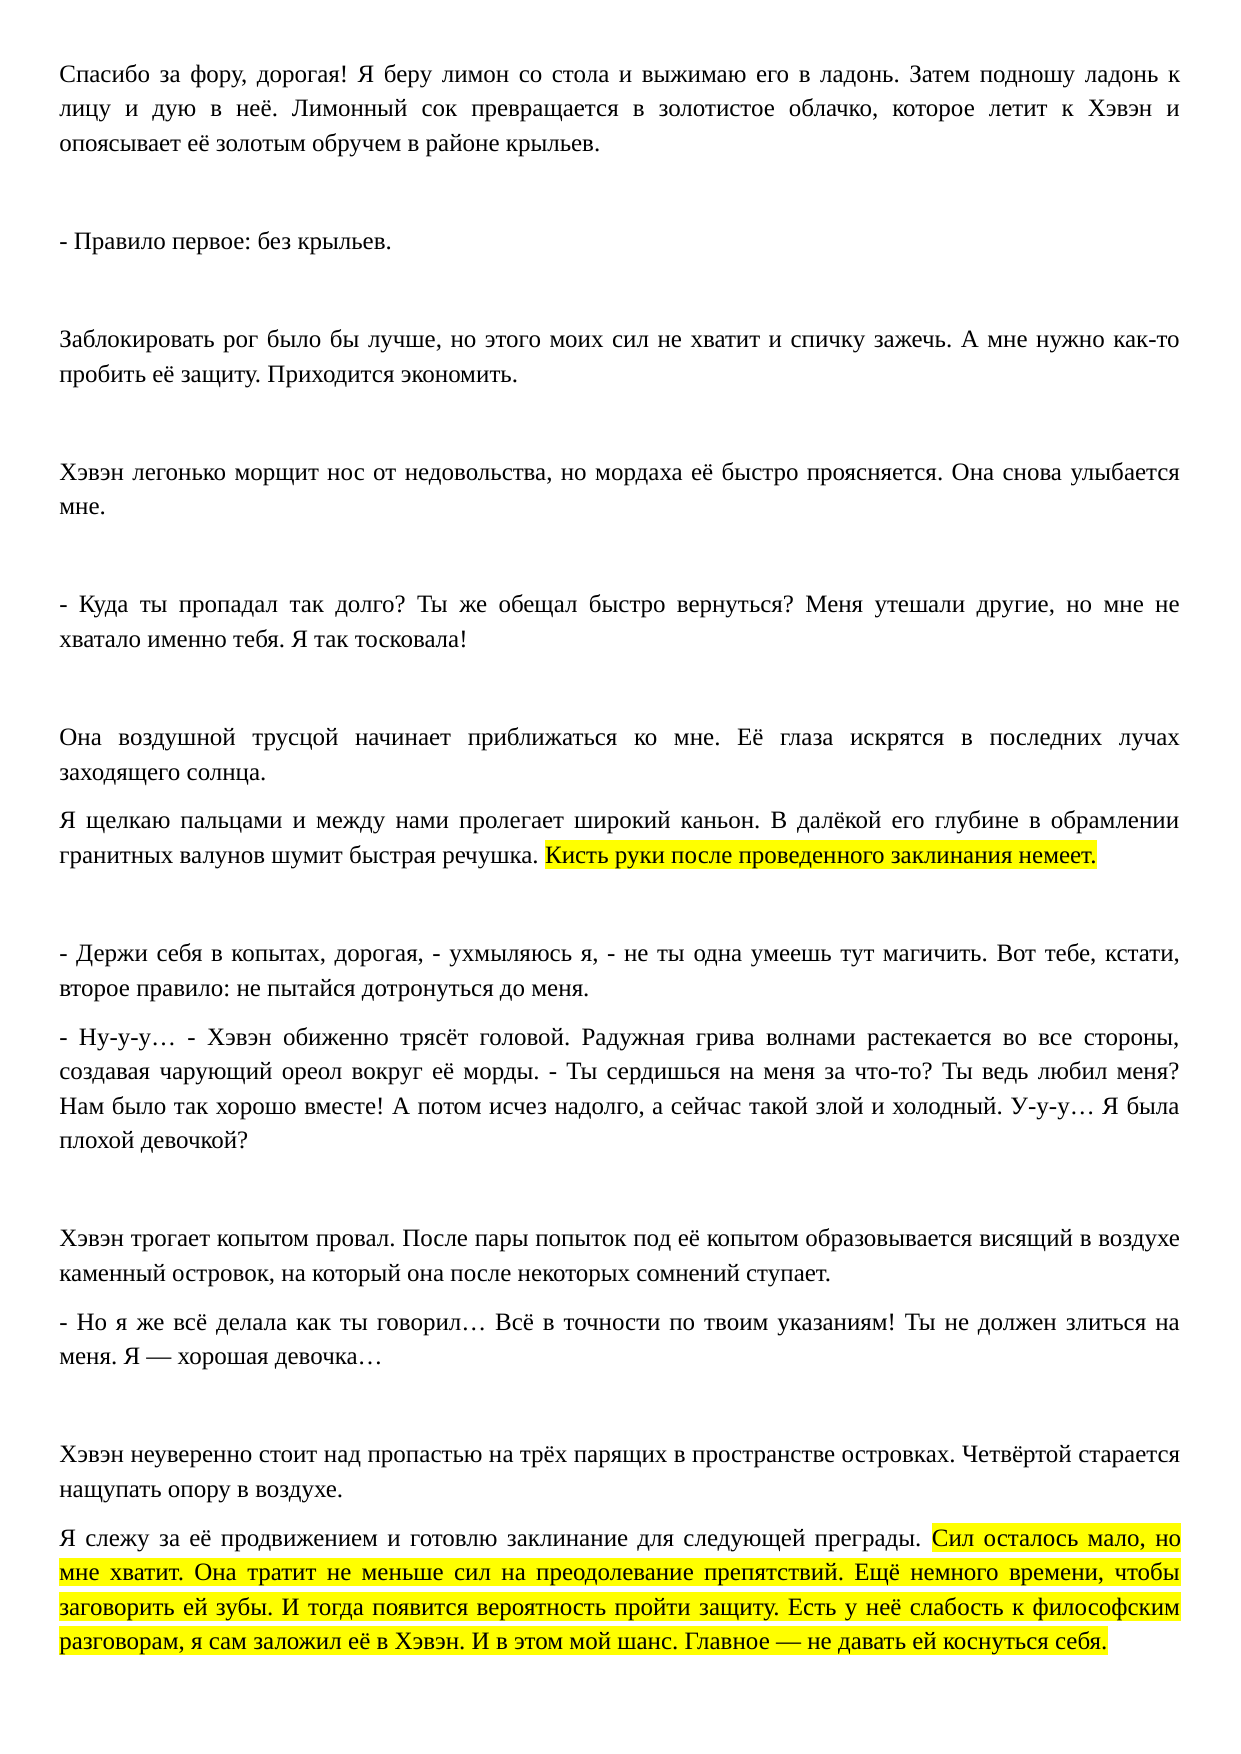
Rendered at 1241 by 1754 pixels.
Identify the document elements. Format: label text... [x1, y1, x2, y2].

text Она воздушной трусцой начинает приближаться ко мне. Её глаза искрятся в последних лучах заходящего солнца. [59, 722, 1181, 785]
text Хэвэн неуверенно стоит над пропастью на трёх парящих в пространстве островках. Четвёртой старается нащупать опору в воздухе. [59, 1439, 1181, 1503]
text Заблокировать рог было бы лучше, но этого моих сил не хватит и спичку зажечь. А мне нужно как-то пробить её защиту. Приходится экономить. [59, 324, 1181, 387]
text Хэвэн легонько морщит нос от недовольства, но мордаха её быстро проясняется. Она снова улыбается мне. [59, 457, 1181, 520]
text - Ну-у-у… - Хэвэн обиженно трясёт головой. Радужная грива волнами растекается во все стороны, создавая чарующий ореол вокруг её морды. - Ты сердишься на меня за что-то? Ты ведь любил меня? Нам было так хорошо вместе! А потом исчез надолго, а сейчас такой злой и холодный. У-у-у… Я была плохой девочкой? [59, 1022, 1181, 1154]
text - Правило первое: без крыльев. [59, 226, 1181, 255]
text - Но я же всё делала как ты говорил… Всё в точности по твоим указаниям! Ты не должен злиться на меня. Я — хорошая девочка… [59, 1307, 1181, 1370]
text Хэвэн трогает копытом провал. После пары попыток под её копытом образовывается висящий в воздухе каменный островок, на который она после некоторых сомнений ступает. [59, 1223, 1181, 1287]
text - Держи себя в копытах, дорогая, - ухмыляюсь я, - не ты одна умеешь тут магичить. Вот тебе, кстати, второе правило: не пытайся дотронуться до меня. [59, 938, 1181, 1001]
text Я щелкаю пальцами и между нами пролегает широкий каньон. В далёкой его глубине в обрамлении гранитных валунов шумит быстрая речушка. Кисть руки после проведенного заклинания немеет. [59, 806, 1181, 869]
text - Куда ты пропадал так долго? Ты же обещал быстро вернуться? Меня утешали другие, но мне не хватало именно тебя. Я так тосковала! [59, 589, 1181, 653]
text Спасибо за фору, дорогая! Я беру лимон со стола и выжимаю его в ладонь. Затем подношу ладонь к лицу и дую в неё. Лимонный сок превращается в золотистое облачко, которое летит к Хэвэн и опоясывает её золотым обручем в районе крыльев. [59, 59, 1181, 157]
text Я слежу за её продвижением и готовлю заклинание для следующей преграды. Сил осталось мало, но мне хватит. Она тратит не меньше сил на преодолевание препятствий. Ещё немного времени, чтобы заговорить ей зубы. И тогда появится вероятность пройти защиту. Есть у неё слабость к философским разговорам, я сам заложил её в Хэвэн. И в этом мой шанс. Главное — не давать ей коснуться себя. [59, 1523, 1181, 1655]
